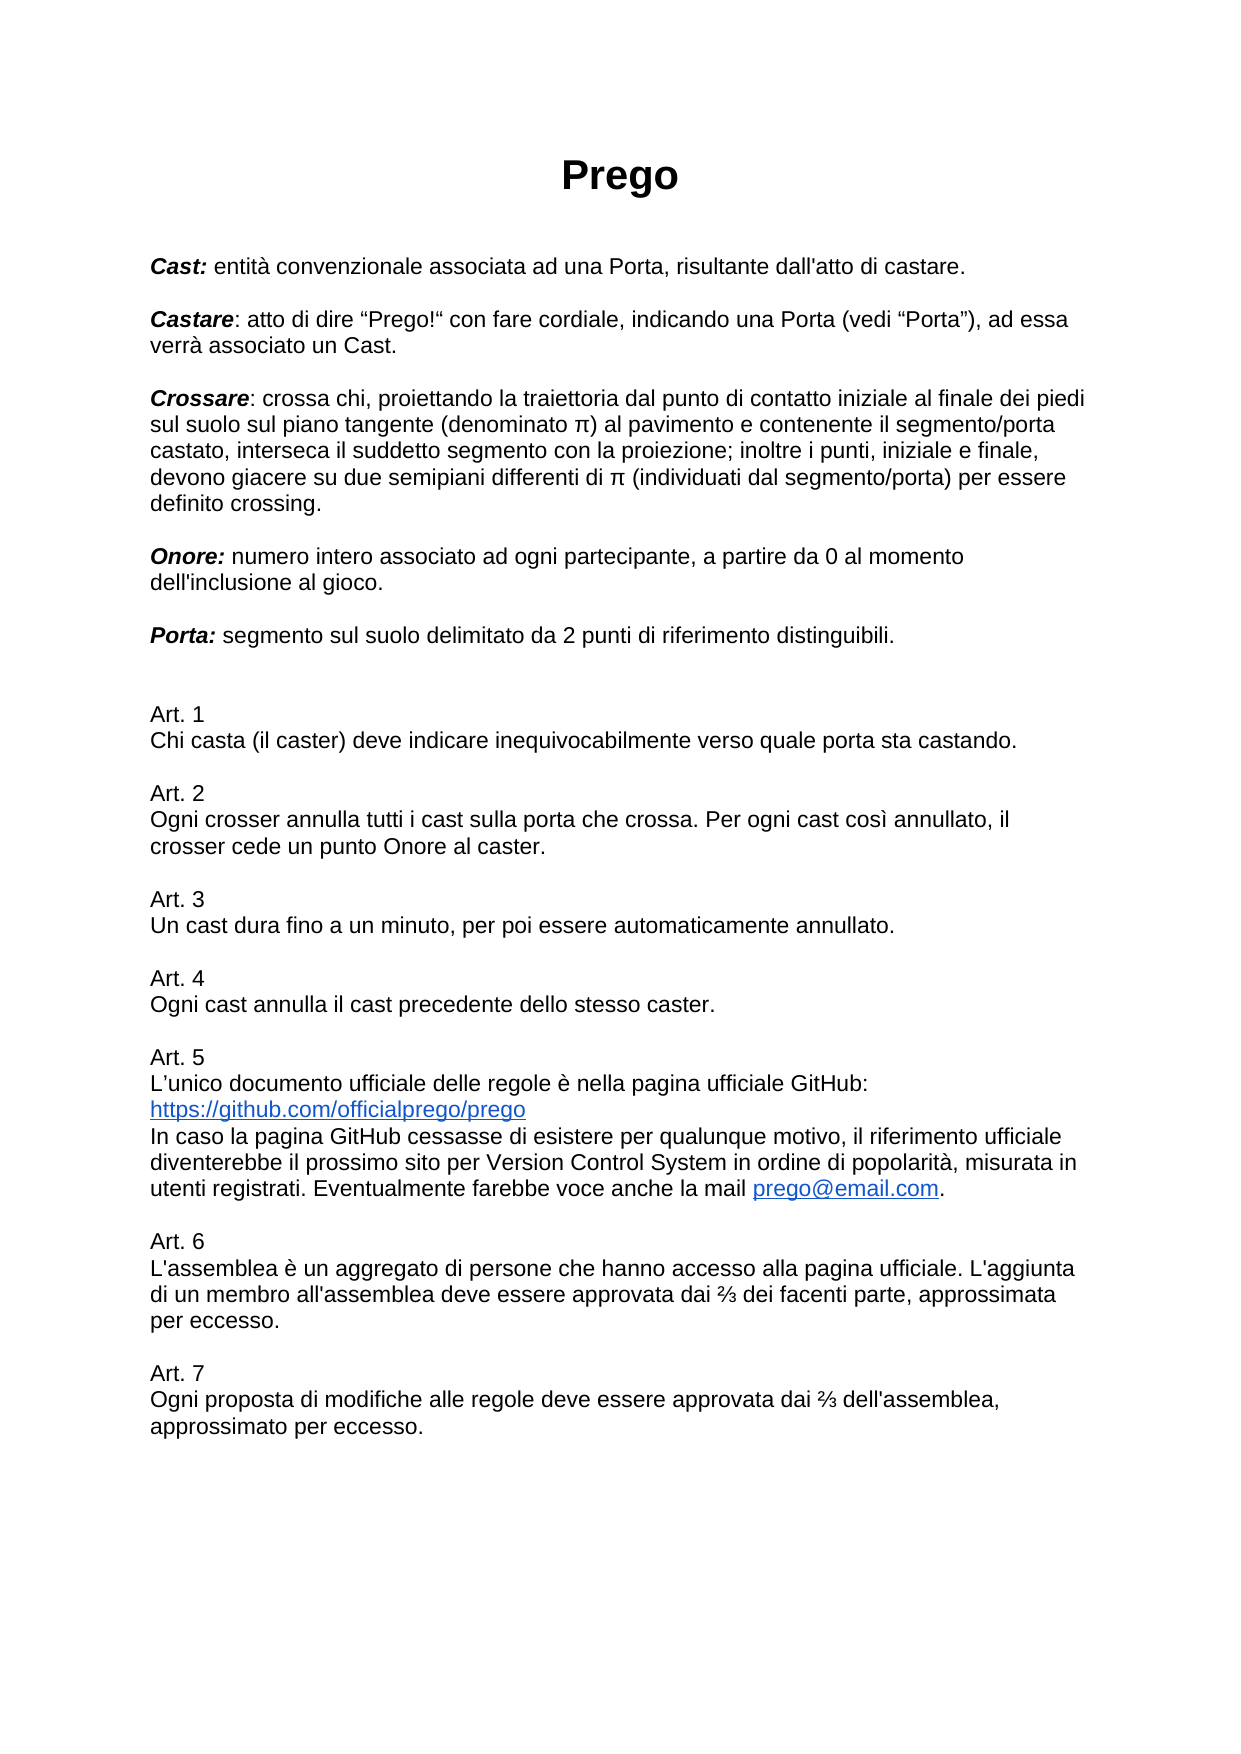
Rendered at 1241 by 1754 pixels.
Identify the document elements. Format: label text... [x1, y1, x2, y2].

text Un cast dura fino a un minuto, per poi essere automaticamente annullato. [150, 912, 1090, 938]
text Ogni cast annulla il cast precedente dello stesso caster. [150, 991, 1090, 1017]
text Art. 5 [150, 1044, 1090, 1070]
text L’unico documento ufficiale delle regole è nella pagina ufficiale GitHub: https://github.com/officialprego/prego [150, 1070, 1090, 1123]
text Art. 6 [150, 1228, 1090, 1254]
text Art. 4 [150, 964, 1090, 991]
text Cast: entità convenzionale associata ad una Porta, risultante dall'atto di castare. [150, 253, 1090, 279]
text Crossare: crossa chi, proiettando la traiettoria dal punto di contatto iniziale al finale dei piedi sul suolo sul piano tangente (denominato π) al pavimento e contenente il segmento/porta castato, interseca il suddetto segmento con la proiezione; inoltre i punti, iniziale e finale, devono giacere su due semipiani differenti di π (individuati dal segmento/porta) per essere definito crossing. [150, 385, 1090, 517]
text Art. 3 [150, 886, 1090, 912]
text Art. 7 [150, 1360, 1090, 1386]
text Ogni proposta di modifiche alle regole deve essere approvata dai ⅔ dell'assemblea, approssimato per eccesso. [150, 1386, 1090, 1439]
text Art. 1 [150, 701, 1090, 727]
text Chi casta (il caster) deve indicare inequivocabilmente verso quale porta sta castando. [150, 727, 1090, 754]
text Prego [150, 150, 1090, 198]
text Ogni crosser annulla tutti i cast sulla porta che crossa. Per ogni cast così annullato, il crosser cede un punto Onore al caster. [150, 806, 1090, 859]
text Castare: atto di dire “Prego!“ con fare cordiale, indicando una Porta (vedi “Porta”), ad essa verrà associato un Cast. [150, 306, 1090, 358]
text L'assemblea è un aggregato di persone che hanno accesso alla pagina ufficiale. L'aggiunta di un membro all'assemblea deve essere approvata dai ⅔ dei facenti parte, approssimata per eccesso. [150, 1254, 1090, 1333]
text Onore: numero intero associato ad ogni partecipante, a partire da 0 al momento dell'inclusione al gioco. [150, 543, 1090, 596]
text Porta: segmento sul suolo delimitato da 2 punti di riferimento distinguibili. [150, 622, 1090, 648]
text Art. 2 [150, 780, 1090, 806]
text In caso la pagina GitHub cessasse di esistere per qualunque motivo, il riferimento ufficiale diventerebbe il prossimo sito per Version Control System in ordine di popolarità, misurata in utenti registrati. Eventualmente farebbe voce anche la mail prego@email.com. [150, 1123, 1090, 1202]
